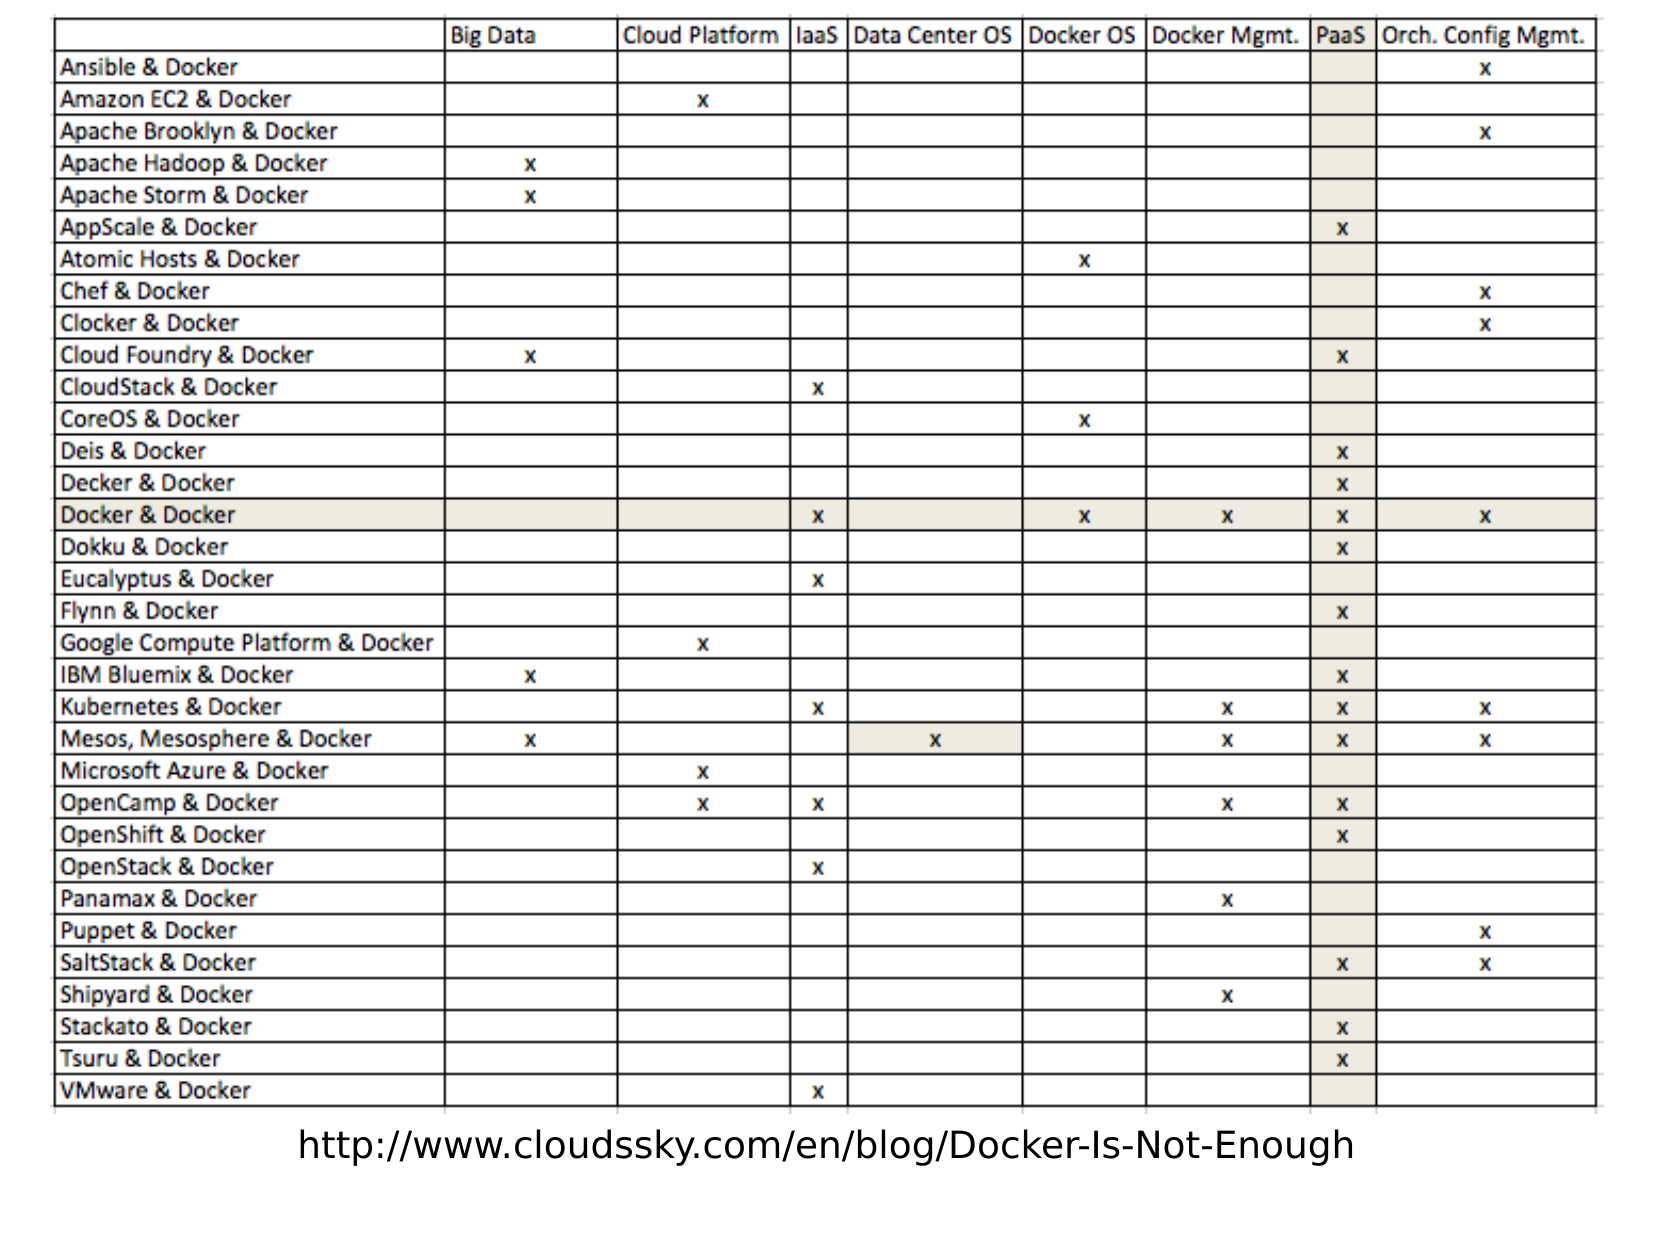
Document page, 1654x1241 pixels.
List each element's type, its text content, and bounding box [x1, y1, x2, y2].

text_box http://www.cloudssky.com/en/blog/Docker-Is-Not-Enough [282, 1116, 1371, 1175]
picture [50, 14, 1604, 1114]
